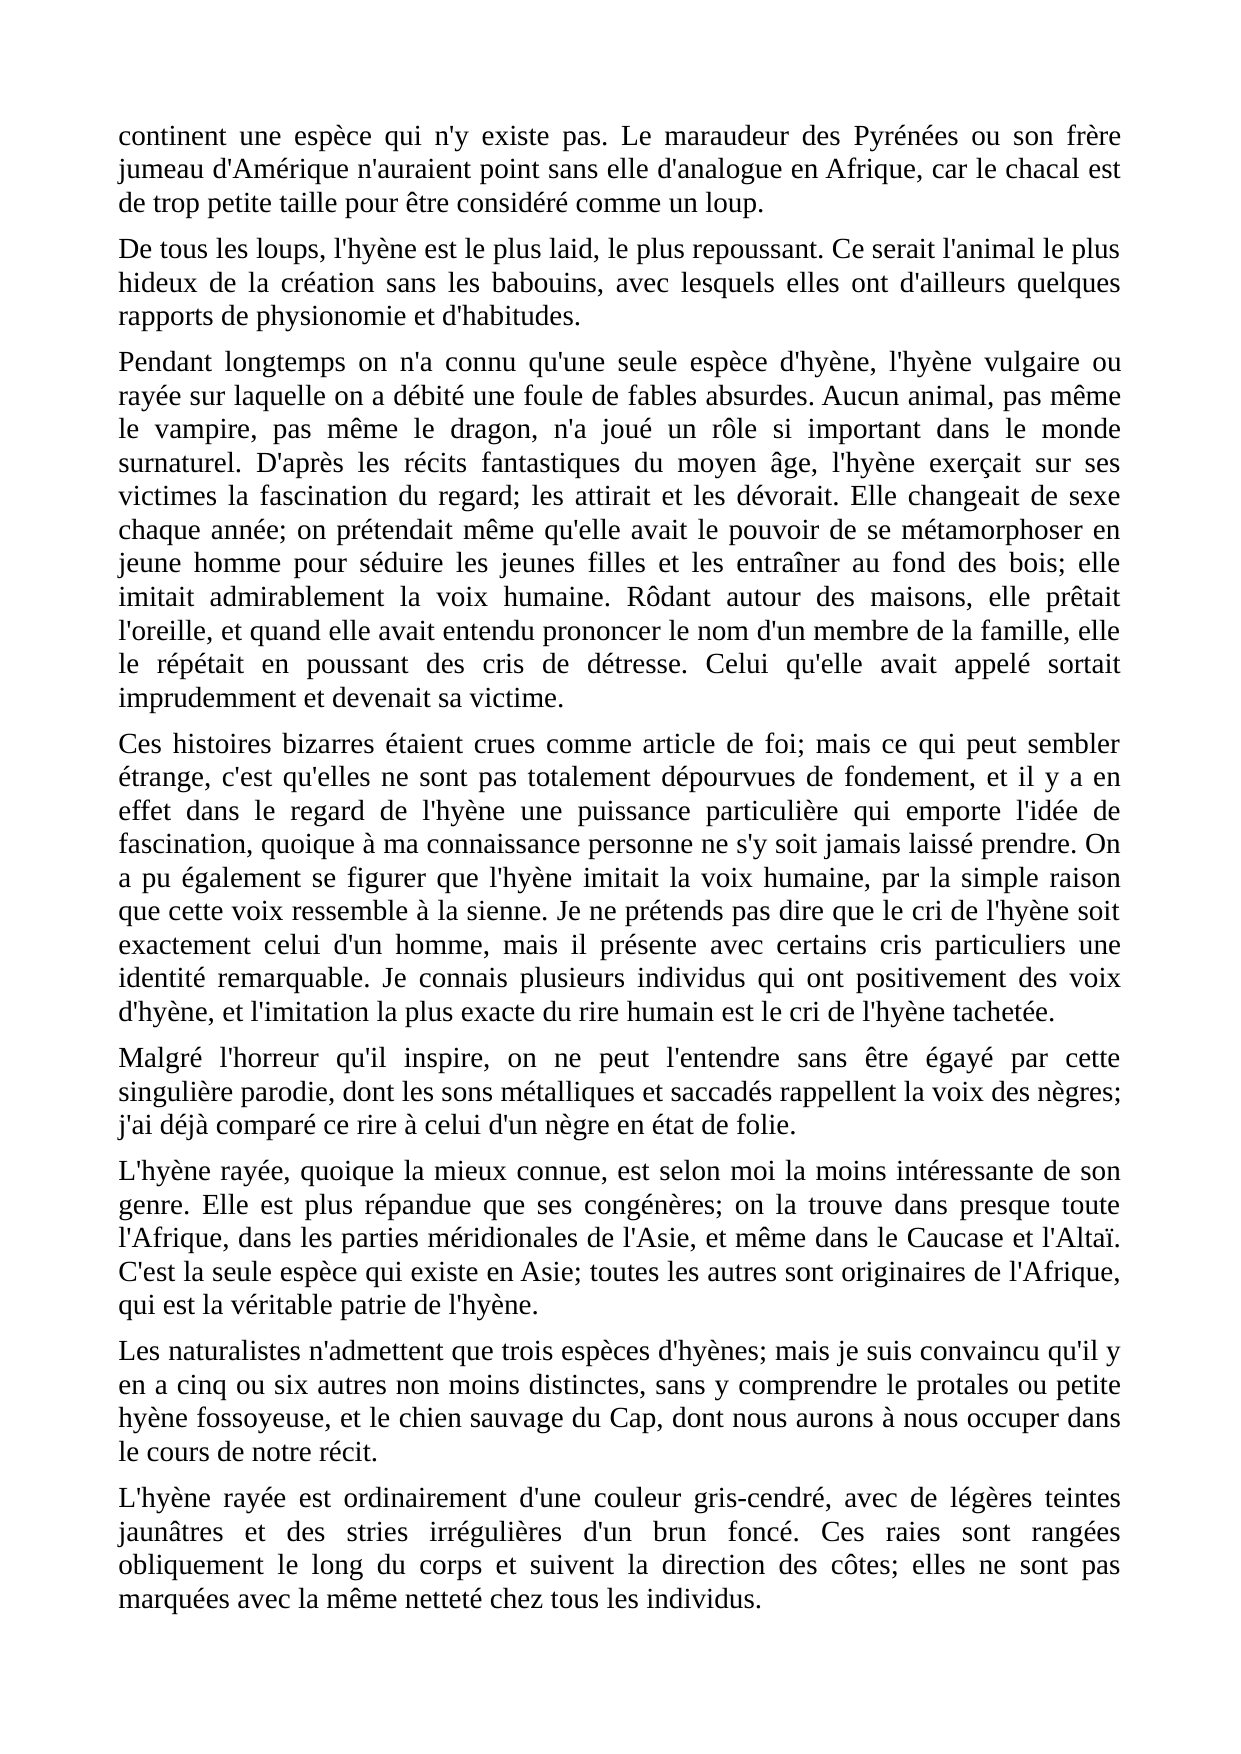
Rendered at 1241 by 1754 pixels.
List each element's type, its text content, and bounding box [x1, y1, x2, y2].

text Les naturalistes n'admettent que trois espèces d'hyènes; mais je suis convaincu qu'il y en a cinq ou six autres non moins distinctes, sans y comprendre le protales ou petite hyène fossoyeuse, et le chien sauvage du Cap, dont nous aurons à nous occuper dans le cours de notre récit. [118, 1333, 1122, 1468]
text continent une espèce qui n'y existe pas. Le maraudeur des Pyrénées ou son frère jumeau d'Amérique n'auraient point sans elle d'analogue en Afrique, car le chacal est de trop petite taille pour être considéré comme un loup. [118, 118, 1122, 219]
text Malgré l'horreur qu'il inspire, on ne peut l'entendre sans être égayé par cette singulière parodie, dont les sons métalliques et saccadés rappellent la voix des nègres; j'ai déjà comparé ce rire à celui d'un nègre en état de folie. [118, 1040, 1122, 1141]
text L'hyène rayée est ordinairement d'une couleur gris-cendré, avec de légères teintes jaunâtres et des stries irrégulières d'un brun foncé. Ces raies sont rangées obliquement le long du corps et suivent la direction des côtes; elles ne sont pas marquées avec la même netteté chez tous les individus. [118, 1480, 1122, 1614]
text De tous les loups, l'hyène est le plus laid, le plus repoussant. Ce serait l'animal le plus hideux de la création sans les babouins, avec lesquels elles ont d'ailleurs quelques rapports de physionomie et d'habitudes. [118, 231, 1122, 332]
text L'hyène rayée, quoique la mieux connue, est selon moi la moins intéressante de son genre. Elle est plus répandue que ses congénères; on la trouve dans presque toute l'Afrique, dans les parties méridionales de l'Asie, et même dans le Caucase et l'Altaï. C'est la seule espèce qui existe en Asie; toutes les autres sont originaires de l'Afrique, qui est la véritable patrie de l'hyène. [118, 1153, 1122, 1321]
text Ces histoires bizarres étaient crues comme article de foi; mais ce qui peut sembler étrange, c'est qu'elles ne sont pas totalement dépourvues de fondement, et il y a en effet dans le regard de l'hyène une puissance particulière qui emporte l'idée de fascination, quoique à ma connaissance personne ne s'y soit jamais laissé prendre. On a pu également se figurer que l'hyène imitait la voix humaine, par la simple raison que cette voix ressemble à la sienne. Je ne prétends pas dire que le cri de l'hyène soit exactement celui d'un homme, mais il présente avec certains cris particuliers une identité remarquable. Je connais plusieurs individus qui ont positivement des voix d'hyène, et l'imitation la plus exacte du rire humain est le cri de l'hyène tachetée. [118, 726, 1122, 1028]
text Pendant longtemps on n'a connu qu'une seule espèce d'hyène, l'hyène vulgaire ou rayée sur laquelle on a débité une foule de fables absurdes. Aucun animal, pas même le vampire, pas même le dragon, n'a joué un rôle si important dans le monde surnaturel. D'après les récits fantastiques du moyen âge, l'hyène exerçait sur ses victimes la fascination du regard; les attirait et les dévorait. Elle changeait de sexe chaque année; on prétendait même qu'elle avait le pouvoir de se métamorphoser en jeune homme pour séduire les jeunes filles et les entraîner au fond des bois; elle imitait admirablement la voix humaine. Rôdant autour des maisons, elle prêtait l'oreille, et quand elle avait entendu prononcer le nom d'un membre de la famille, elle le répétait en poussant des cris de détresse. Celui qu'elle avait appelé sortait imprudemment et devenait sa victime. [118, 344, 1122, 713]
